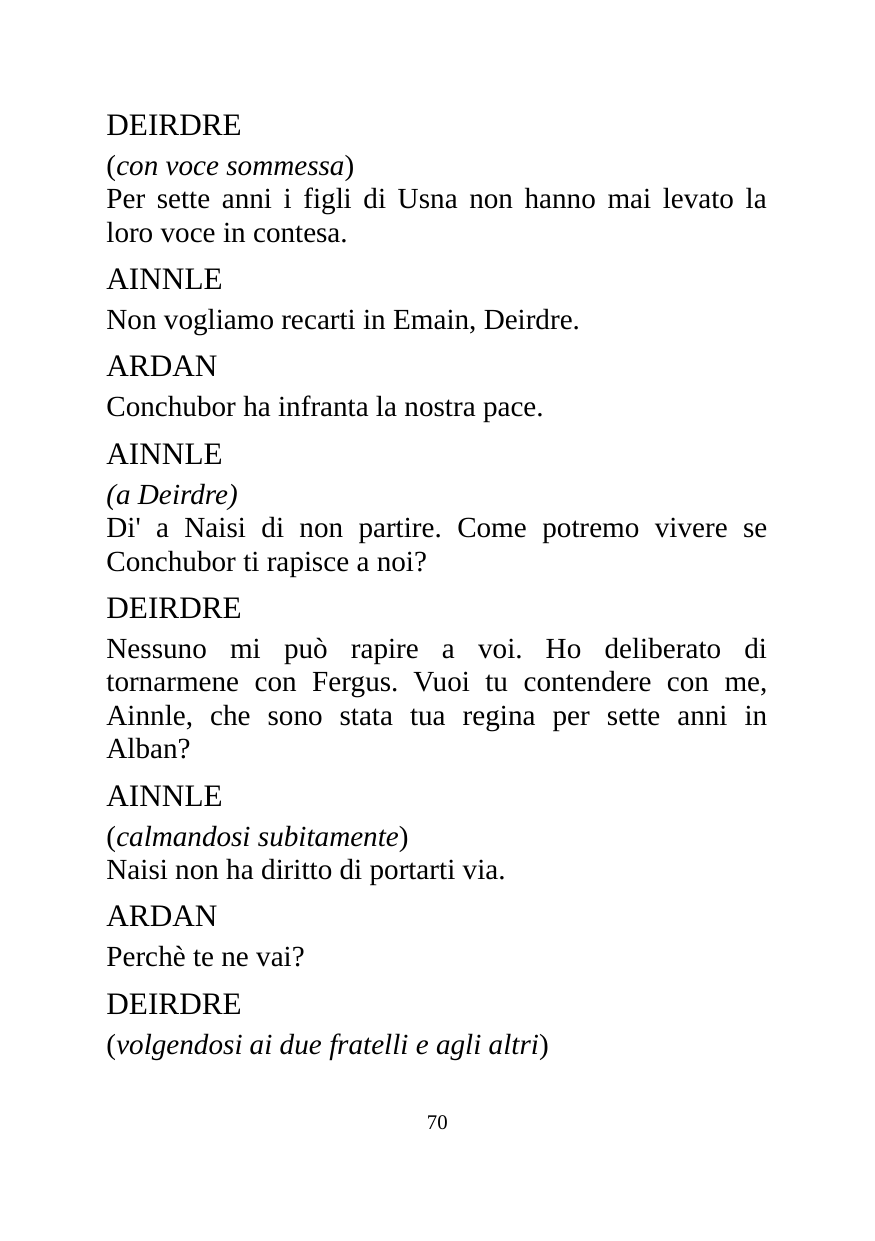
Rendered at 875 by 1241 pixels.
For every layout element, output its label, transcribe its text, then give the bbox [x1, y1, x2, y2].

text AINNLE [106, 777, 768, 813]
text Perchè te ne vai? [106, 939, 768, 973]
text Conchubor ha infranta la nostra pace. [106, 389, 768, 423]
text Per sette anni i figli di Usna non hanno mai levato la loro voce in contesa. [106, 182, 768, 249]
text Di' a Naisi di non partire. Come potremo vivere se Conchubor ti rapisce a noi? [106, 510, 768, 577]
text DEIRDRE [106, 985, 768, 1021]
text AINNLE [106, 435, 768, 471]
text Naisi non ha diritto di portarti via. [106, 852, 768, 886]
text (con voce sommessa) [106, 148, 768, 182]
text (volgendosi ai due fratelli e agli altri) [106, 1027, 768, 1060]
text ARDAN [106, 348, 768, 384]
text (calmandosi subitamente) [106, 819, 768, 852]
text DEIRDRE [106, 589, 768, 625]
text DEIRDRE [106, 106, 768, 142]
text ARDAN [106, 898, 768, 934]
text Nessuno mi può rapire a voi. Ho deliberato di tornarmene con Fergus. Vuoi tu contendere con me, Ainnle, che sono stata tua regina per sette anni in Alban? [106, 631, 768, 765]
text (a Deirdre) [106, 477, 768, 510]
text AINNLE [106, 261, 768, 296]
text Non vogliamo recarti in Emain, Deirdre. [106, 302, 768, 336]
